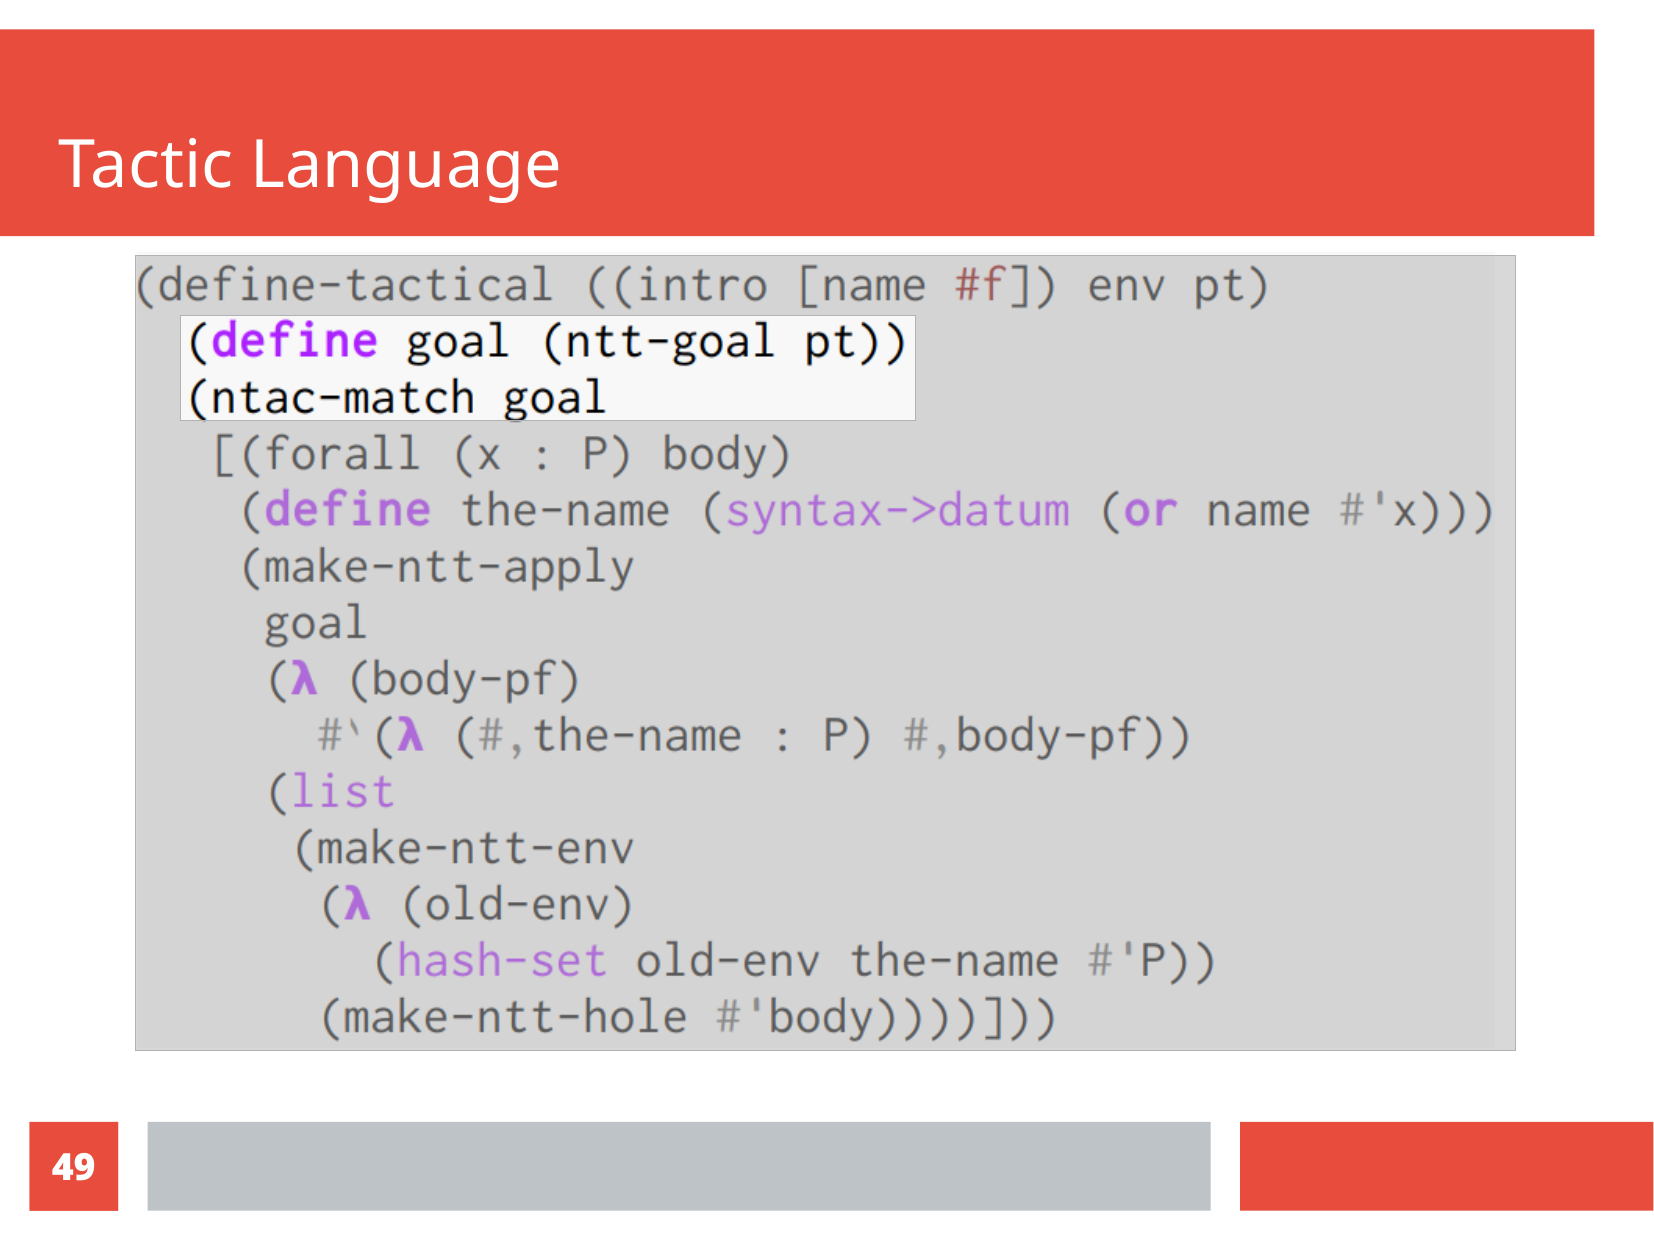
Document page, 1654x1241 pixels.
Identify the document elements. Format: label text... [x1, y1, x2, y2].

text_box [135, 255, 1516, 1051]
picture [181, 316, 915, 420]
title Tactic Language [59, 59, 1595, 207]
